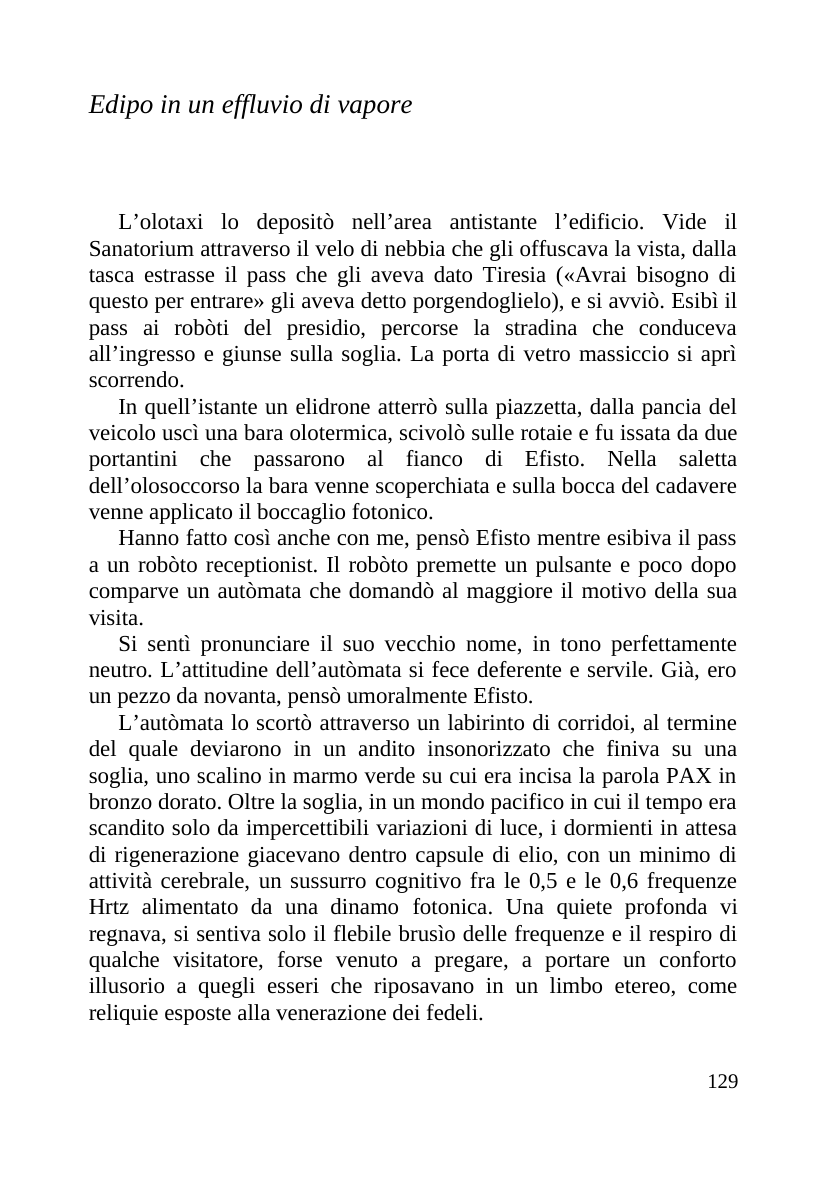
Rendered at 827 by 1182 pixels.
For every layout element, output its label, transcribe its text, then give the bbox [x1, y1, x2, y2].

text In quell’istante un elidrone atterrò sulla piazzetta, dalla pancia del veicolo uscì una bara olotermica, scivolò sulle rotaie e fu issata da due portantini che passarono al fianco di Efisto. Nella saletta dell’olosoccorso la bara venne scoperchiata e sulla bocca del cadavere venne applicato il boccaglio fotonico. [88, 393, 738, 524]
text Si sentì pronunciare il suo vecchio nome, in tono perfettamente neutro. L’attitudine dell’autòmata si fece deferente e servile. Già, ero un pezzo da novanta, pensò umoralmente Efisto. [88, 630, 738, 709]
text L’autòmata lo scortò attraverso un labirinto di corridoi, al termine del quale deviarono in un andito insonorizzato che finiva su una soglia, uno scalino in marmo verde su cui era incisa la parola PAX in bronzo dorato. Oltre la soglia, in un mondo pacifico in cui il tempo era scandito solo da impercettibili variazioni di luce, i dormienti in attesa di rigenerazione giacevano dentro capsule di elio, con un minimo di attività cerebrale, un sussurro cognitivo fra le 0,5 e le 0,6 frequenze Hrtz alimentato da una dinamo fotonica. Una quiete profonda vi regnava, si sentiva solo il flebile brusìo delle frequenze e il respiro di qualche visitatore, forse venuto a pregare, a portare un conforto illusorio a quegli esseri che riposavano in un limbo etereo, come reliquie esposte alla venerazione dei fedeli. [88, 709, 738, 1025]
text L’olotaxi lo depositò nell’area antistante l’edificio. Vide il Sanatorium attraverso il velo di nebbia che gli offuscava la vista, dalla tasca estrasse il pass che gli aveva dato Tiresia («Avrai bisogno di questo per entrare» gli aveva detto porgendoglielo), e si avviò. Esibì il pass ai robòti del presidio, percorse la stradina che conduceva all’ingresso e giunse sulla soglia. La porta di vetro massiccio si aprì scorrendo. [88, 208, 738, 393]
text Hanno fatto così anche con me, pensò Efisto mentre esibiva il pass a un robòto receptionist. Il robòto premette un pulsante e poco dopo comparve un autòmata che domandò al maggiore il motivo della sua visita. [88, 524, 738, 630]
text Edipo in un effluvio di vapore [88, 88, 738, 120]
